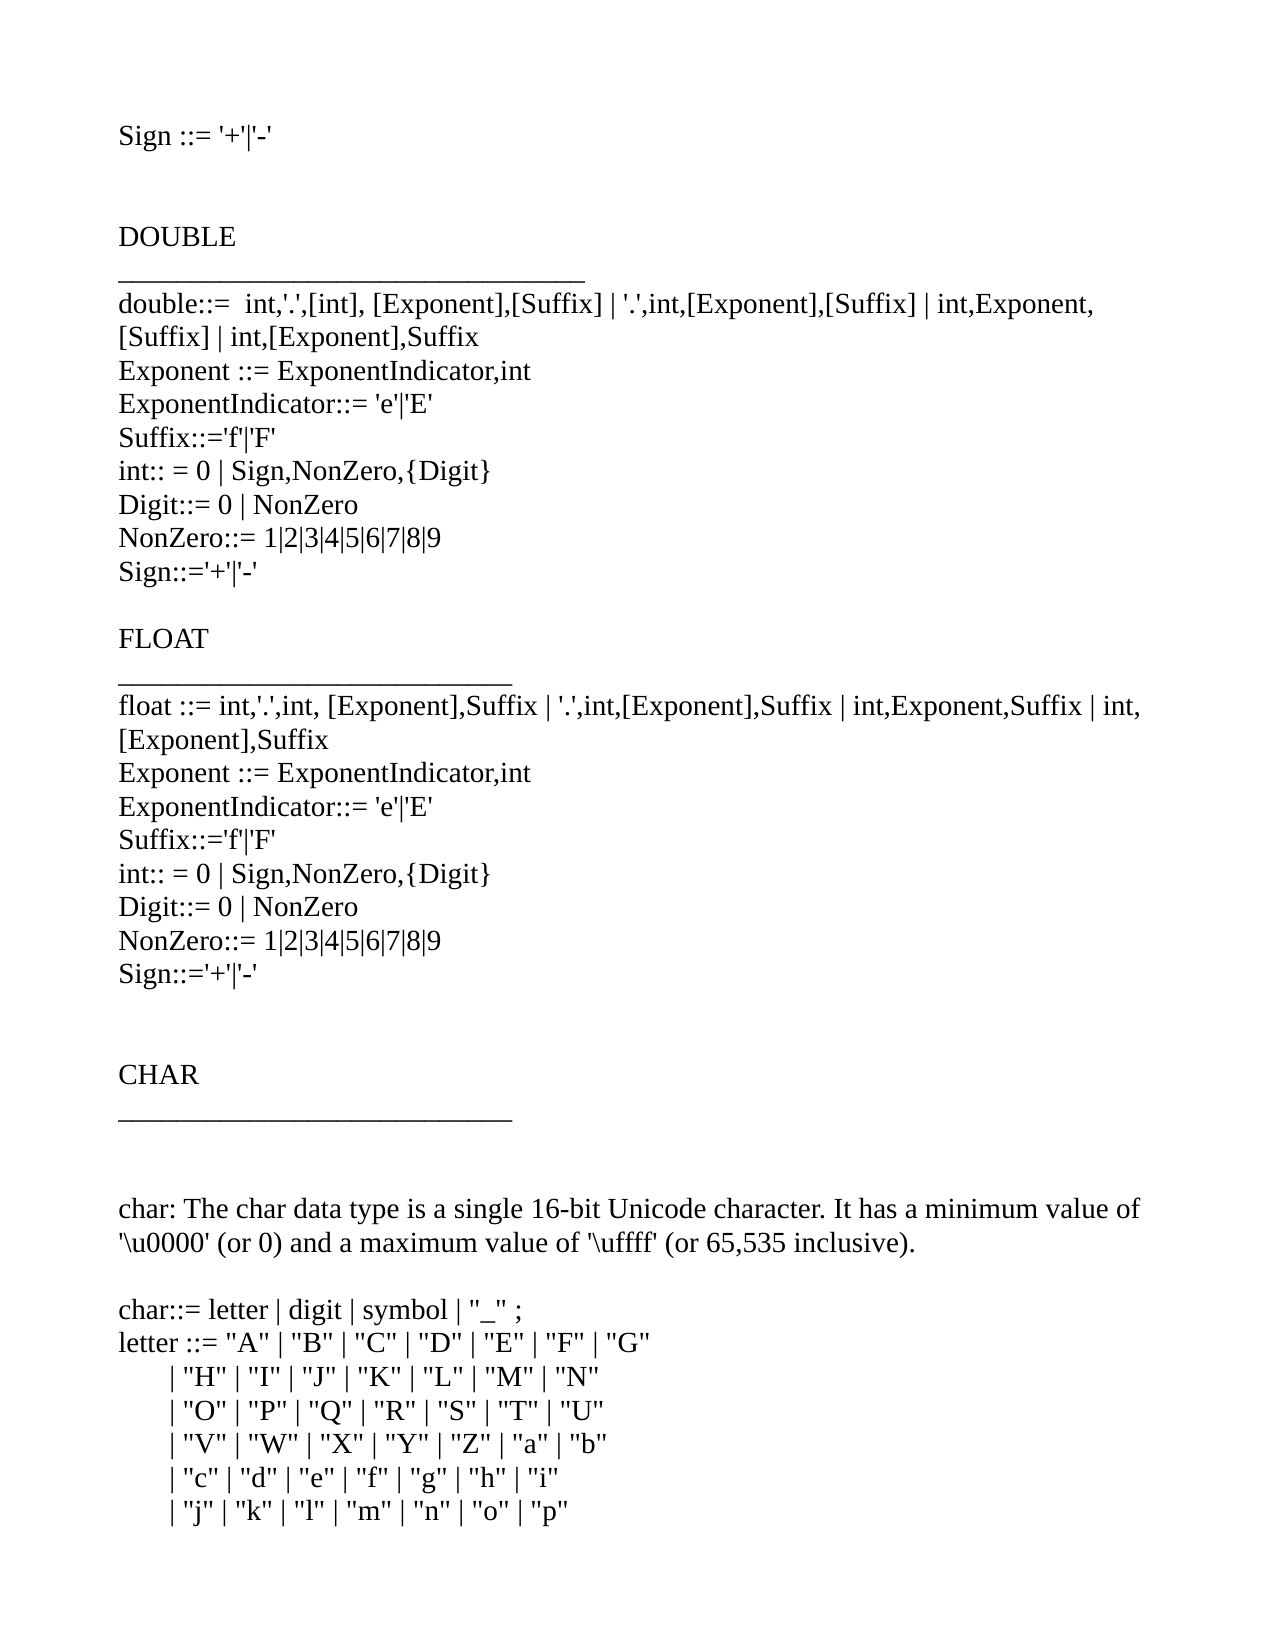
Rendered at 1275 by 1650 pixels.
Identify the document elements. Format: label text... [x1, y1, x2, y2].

text | "V" | "W" | "X" | "Y" | "Z" | "a" | "b" [118, 1426, 1157, 1460]
text | "O" | "P" | "Q" | "R" | "S" | "T" | "U" [118, 1393, 1157, 1426]
text FLOAT [118, 621, 1157, 655]
text double::= int,'.',[int], [Exponent],[Suffix] | '.',int,[Exponent],[Suffix] | int,Exponent,[Suffix] | int,[Exponent],Suffix [118, 286, 1157, 353]
text ________________________________ [118, 252, 1157, 286]
text int:: = 0 | Sign,NonZero,{Digit} [118, 453, 1157, 487]
text Exponent ::= ExponentIndicator,int [118, 353, 1157, 386]
text ExponentIndicator::= 'e'|'E' [118, 386, 1157, 420]
text float ::= int,'.',int, [Exponent],Suffix | '.',int,[Exponent],Suffix | int,Exponent,Suffix | int,[Exponent],Suffix [118, 688, 1157, 755]
text int:: = 0 | Sign,NonZero,{Digit} [118, 856, 1157, 889]
text | "c" | "d" | "e" | "f" | "g" | "h" | "i" [118, 1460, 1157, 1493]
text Digit::= 0 | NonZero [118, 889, 1157, 923]
text Suffix::='f'|'F' [118, 420, 1157, 453]
text Sign::='+'|'-' [118, 554, 1157, 588]
text ___________________________ [118, 1091, 1157, 1124]
text NonZero::= 1|2|3|4|5|6|7|8|9 [118, 923, 1157, 957]
text Suffix::='f'|'F' [118, 822, 1157, 856]
text letter ::= "A" | "B" | "C" | "D" | "E" | "F" | "G" [118, 1326, 1157, 1359]
text CHAR [118, 1057, 1157, 1091]
text NonZero::= 1|2|3|4|5|6|7|8|9 [118, 521, 1157, 554]
text Sign ::= '+'|'-' [118, 118, 1157, 152]
text DOUBLE [118, 219, 1157, 252]
text Sign::='+'|'-' [118, 957, 1157, 990]
text ___________________________ [118, 655, 1157, 688]
text Digit::= 0 | NonZero [118, 487, 1157, 521]
text char: The char data type is a single 16-bit Unicode character. It has a minimum value of '\u0000' (or 0) and a maximum value of '\uffff' (or 65,535 inclusive). [118, 1191, 1157, 1258]
text ExponentIndicator::= 'e'|'E' [118, 789, 1157, 822]
text | "H" | "I" | "J" | "K" | "L" | "M" | "N" [118, 1359, 1157, 1393]
text char::= letter | digit | symbol | "_" ; [118, 1292, 1157, 1326]
text | "j" | "k" | "l" | "m" | "n" | "o" | "p" [118, 1493, 1157, 1527]
text Exponent ::= ExponentIndicator,int [118, 755, 1157, 789]
